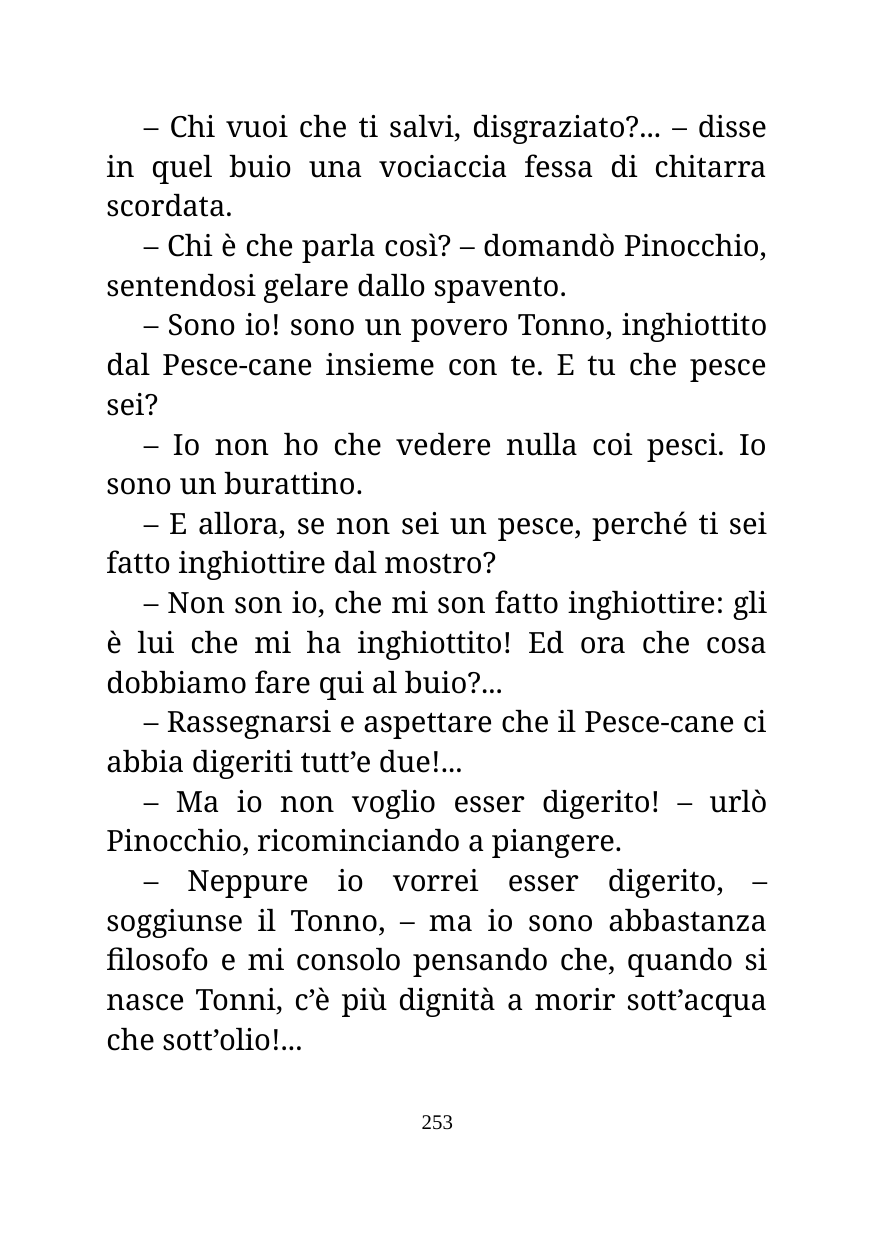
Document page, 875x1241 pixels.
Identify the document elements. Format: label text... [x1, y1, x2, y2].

text – Sono io! sono un povero Tonno, inghiottito dal Pesce-cane insieme con te. E tu che pesce sei? [106, 305, 768, 424]
text – Neppure io vorrei esser digerito, – soggiunse il Tonno, – ma io sono abbastanza filosofo e mi consolo pensando che, quando si nasce Tonni, c’è più dignità a morir sott’acqua che sott’olio!... [106, 860, 768, 1059]
text – Chi è che parla così? – domandò Pinocchio, sentendosi gelare dallo spavento. [106, 225, 768, 305]
text – Io non ho che vedere nulla coi pesci. Io sono un burattino. [106, 424, 768, 503]
text – Non son io, che mi son fatto inghiottire: gli è lui che mi ha inghiottito! Ed ora che cosa dobbiamo fare qui al buio?... [106, 582, 768, 702]
text – Chi vuoi che ti salvi, disgraziato?... – disse in quel buio una vociaccia fessa di chitarra scordata. [106, 106, 768, 225]
text – Rassegnarsi e aspettare che il Pesce-cane ci abbia digeriti tutt’e due!... [106, 702, 768, 781]
text – Ma io non voglio esser digerito! – urlò Pinocchio, ricominciando a piangere. [106, 781, 768, 860]
text – E allora, se non sei un pesce, perché ti sei fatto inghiottire dal mostro? [106, 503, 768, 582]
